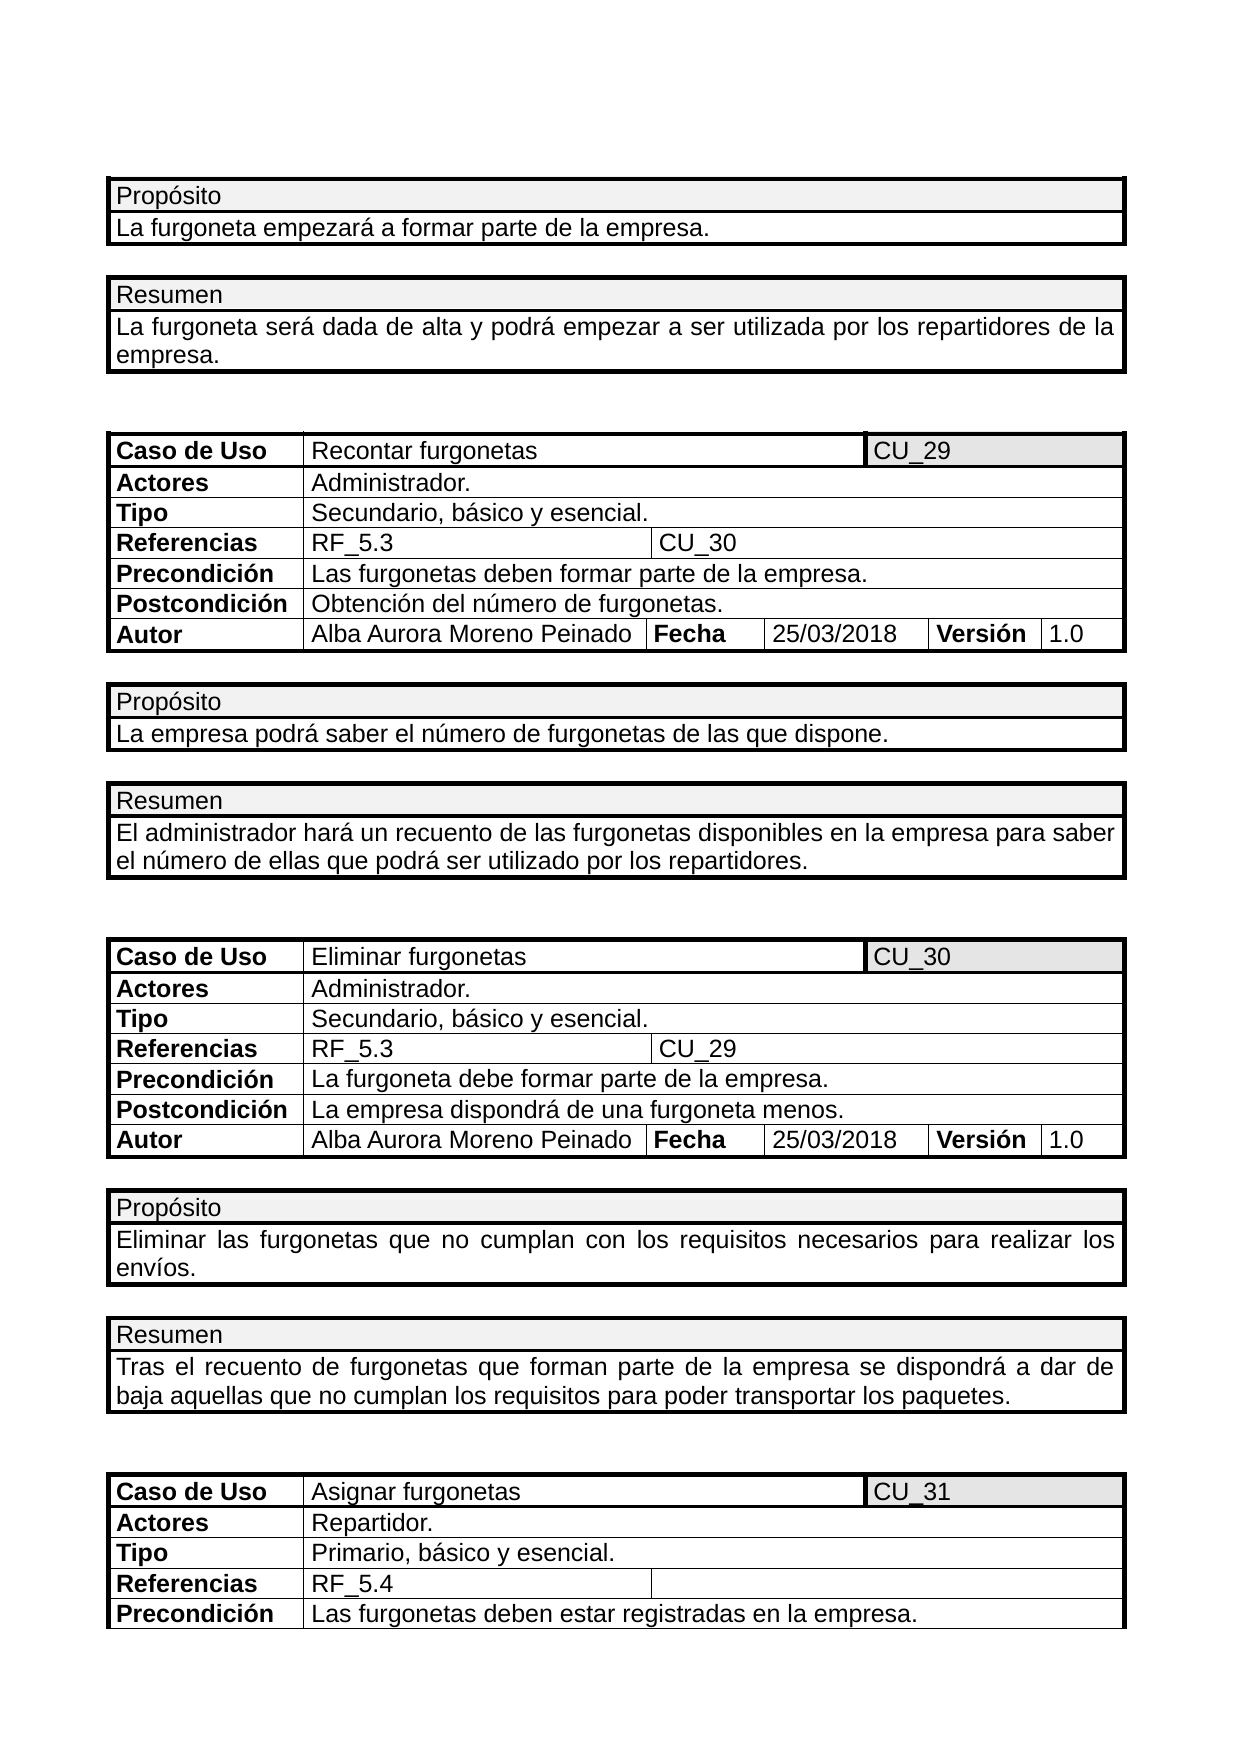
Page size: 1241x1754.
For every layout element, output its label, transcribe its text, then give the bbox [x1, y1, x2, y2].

table_cell Precondición [111, 1064, 303, 1094]
table_cell Repartidor. [304, 1508, 1122, 1537]
table_cell CU_30 [652, 528, 1122, 557]
table_cell 25/03/2018 [765, 1125, 928, 1154]
table_cell Autor [111, 1125, 303, 1154]
table_header CU_31 [868, 1477, 1122, 1505]
table_cell CU_29 [652, 1034, 1122, 1063]
table_cell Tipo [111, 498, 303, 527]
table_cell Administrador. [304, 468, 1122, 497]
table_cell La furgoneta debe formar parte de la empresa. [304, 1064, 1122, 1094]
table_header Propósito [111, 181, 1122, 210]
table_header Eliminar furgonetas [304, 942, 863, 971]
table_cell Precondición [111, 1599, 303, 1628]
table_cell 1.0 [1042, 1125, 1122, 1154]
table_header Propósito [111, 687, 1122, 716]
table_cell La empresa dispondrá de una furgoneta menos. [304, 1095, 1122, 1124]
table_header Asignar furgonetas [304, 1477, 863, 1505]
table_cell Actores [111, 468, 303, 497]
table_cell 25/03/2018 [765, 619, 928, 649]
table_cell Postcondición [111, 1095, 303, 1124]
table_cell Secundario, básico y esencial. [304, 498, 1122, 527]
table_cell La empresa podrá saber el número de furgonetas de las que dispone. [111, 719, 1122, 747]
table_cell Versión [929, 619, 1041, 649]
table_header Caso de Uso [111, 942, 303, 971]
table_header Recontar furgonetas [304, 436, 863, 465]
table_cell Referencias [111, 1569, 303, 1598]
table_cell Versión [929, 1125, 1041, 1154]
table_header Resumen [111, 1320, 1122, 1349]
table_header Caso de Uso [111, 436, 303, 465]
table_cell 1.0 [1042, 619, 1122, 649]
table_cell RF_5.3 [304, 1034, 651, 1063]
table_cell Fecha [647, 1125, 764, 1154]
table_cell Tras el recuento de furgonetas que forman parte de la empresa se dispondrá a dar de baja aquellas que no cumplan los requisitos para poder transportar los paquetes. [111, 1352, 1122, 1409]
table_cell La furgoneta empezará a formar parte de la empresa. [111, 213, 1122, 242]
table_cell Las furgonetas deben estar registradas en la empresa. [304, 1599, 1122, 1628]
table_cell Fecha [647, 619, 764, 649]
table_cell Alba Aurora Moreno Peinado [304, 619, 646, 649]
table_header Resumen [111, 280, 1122, 308]
table_cell [652, 1569, 1122, 1598]
table_header Propósito [111, 1193, 1122, 1221]
table_cell Secundario, básico y esencial. [304, 1004, 1122, 1033]
table_cell Autor [111, 619, 303, 649]
table_header CU_30 [868, 942, 1122, 971]
table_cell RF_5.4 [304, 1569, 651, 1598]
table_cell Actores [111, 974, 303, 1002]
table_cell Actores [111, 1508, 303, 1537]
table_cell El administrador hará un recuento de las furgonetas disponibles en la empresa para saber el número de ellas que podrá ser utilizado por los repartidores. [111, 818, 1122, 875]
table_cell Referencias [111, 528, 303, 557]
table_cell Tipo [111, 1538, 303, 1567]
table_header Resumen [111, 786, 1122, 814]
table_cell Precondición [111, 559, 303, 588]
table_cell Tipo [111, 1004, 303, 1033]
table_header Caso de Uso [111, 1477, 303, 1505]
table_header CU_29 [868, 436, 1122, 465]
table_cell La furgoneta será dada de alta y podrá empezar a ser utilizada por los repartidores de la empresa. [111, 312, 1122, 369]
table_cell Administrador. [304, 974, 1122, 1002]
table_cell Obtención del número de furgonetas. [304, 589, 1122, 618]
table_cell Las furgonetas deben formar parte de la empresa. [304, 559, 1122, 588]
table_cell Referencias [111, 1034, 303, 1063]
table_cell Alba Aurora Moreno Peinado [304, 1125, 646, 1154]
table_cell Postcondición [111, 589, 303, 618]
table_cell Eliminar las furgonetas que no cumplan con los requisitos necesarios para realizar los envíos. [111, 1225, 1122, 1282]
table_cell RF_5.3 [304, 528, 651, 557]
table_cell Primario, básico y esencial. [304, 1538, 1122, 1567]
